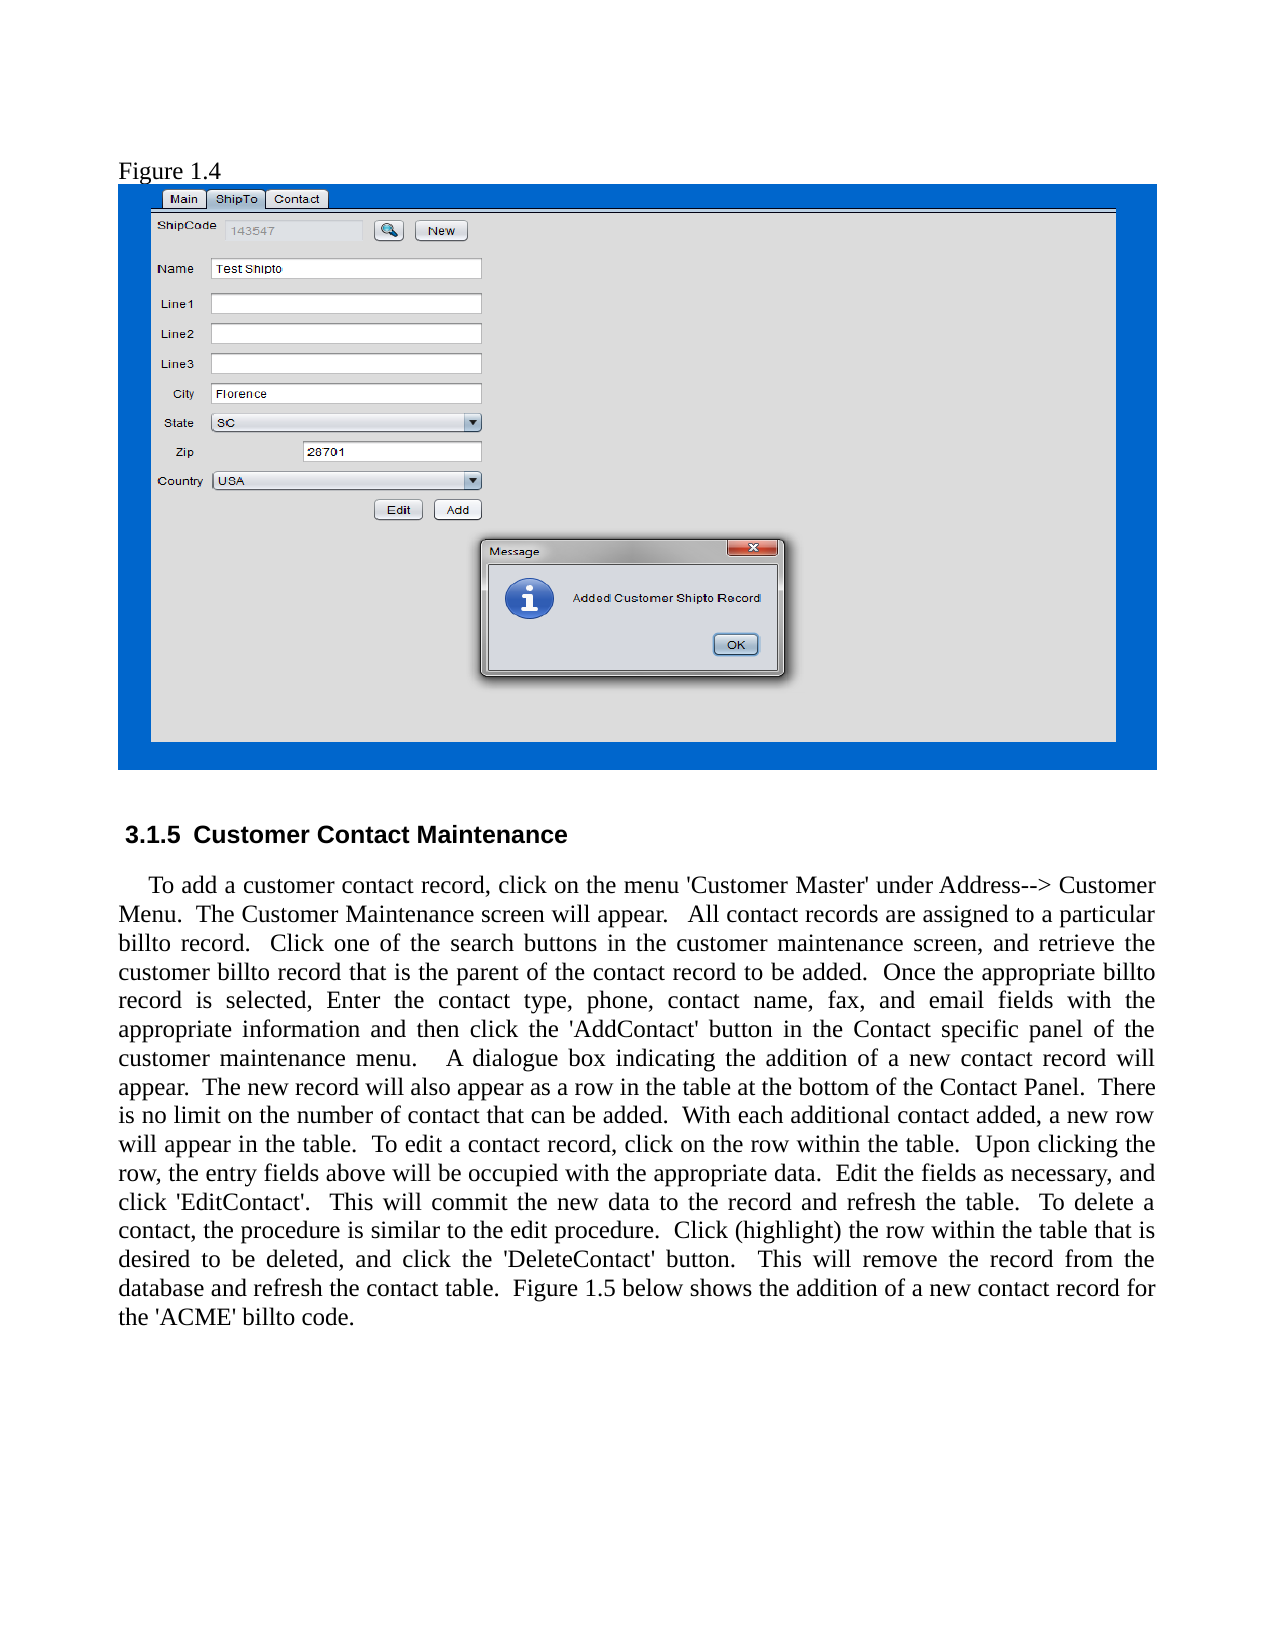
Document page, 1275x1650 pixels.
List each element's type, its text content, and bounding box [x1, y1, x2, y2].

text Figure 1.4 [118, 156, 1157, 184]
text To add a customer contact record, click on the menu 'Customer Master' under Address--> Customer Menu. The Customer Maintenance screen will appear. All contact records are assigned to a particular billto record. Click one of the search buttons in the customer maintenance screen, and retrieve the customer billto record that is the parent of the contact record to be added. Once the appropriate billto record is selected, Enter the contact type, phone, contact name, fax, and email fields with the appropriate information and then click the 'AddContact' button in the Contact specific panel of the customer maintenance menu. A dialogue box indicating the addition of a new contact record will appear. The new record will also appear as a row in the table at the bottom of the Contact Panel. There is no limit on the number of contact that can be added. With each additional contact added, a new row will appear in the table. To edit a contact record, click on the row within the table. Upon clicking the row, the entry fields above will be occupied with the appropriate data. Edit the fields as necessary, and click 'EditContact'. This will commit the new data to the record and refresh the table. To delete a contact, the procedure is similar to the edit procedure. Click (highlight) the row within the table that is desired to be deleted, and click the 'DeleteContact' button. This will remove the record from the database and refresh the contact table. Figure 1.5 below shows the addition of a new contact record for the 'ACME' billto code. [118, 871, 1157, 1331]
subtitle Customer Contact Maintenance [118, 820, 1157, 849]
picture [118, 184, 1157, 770]
